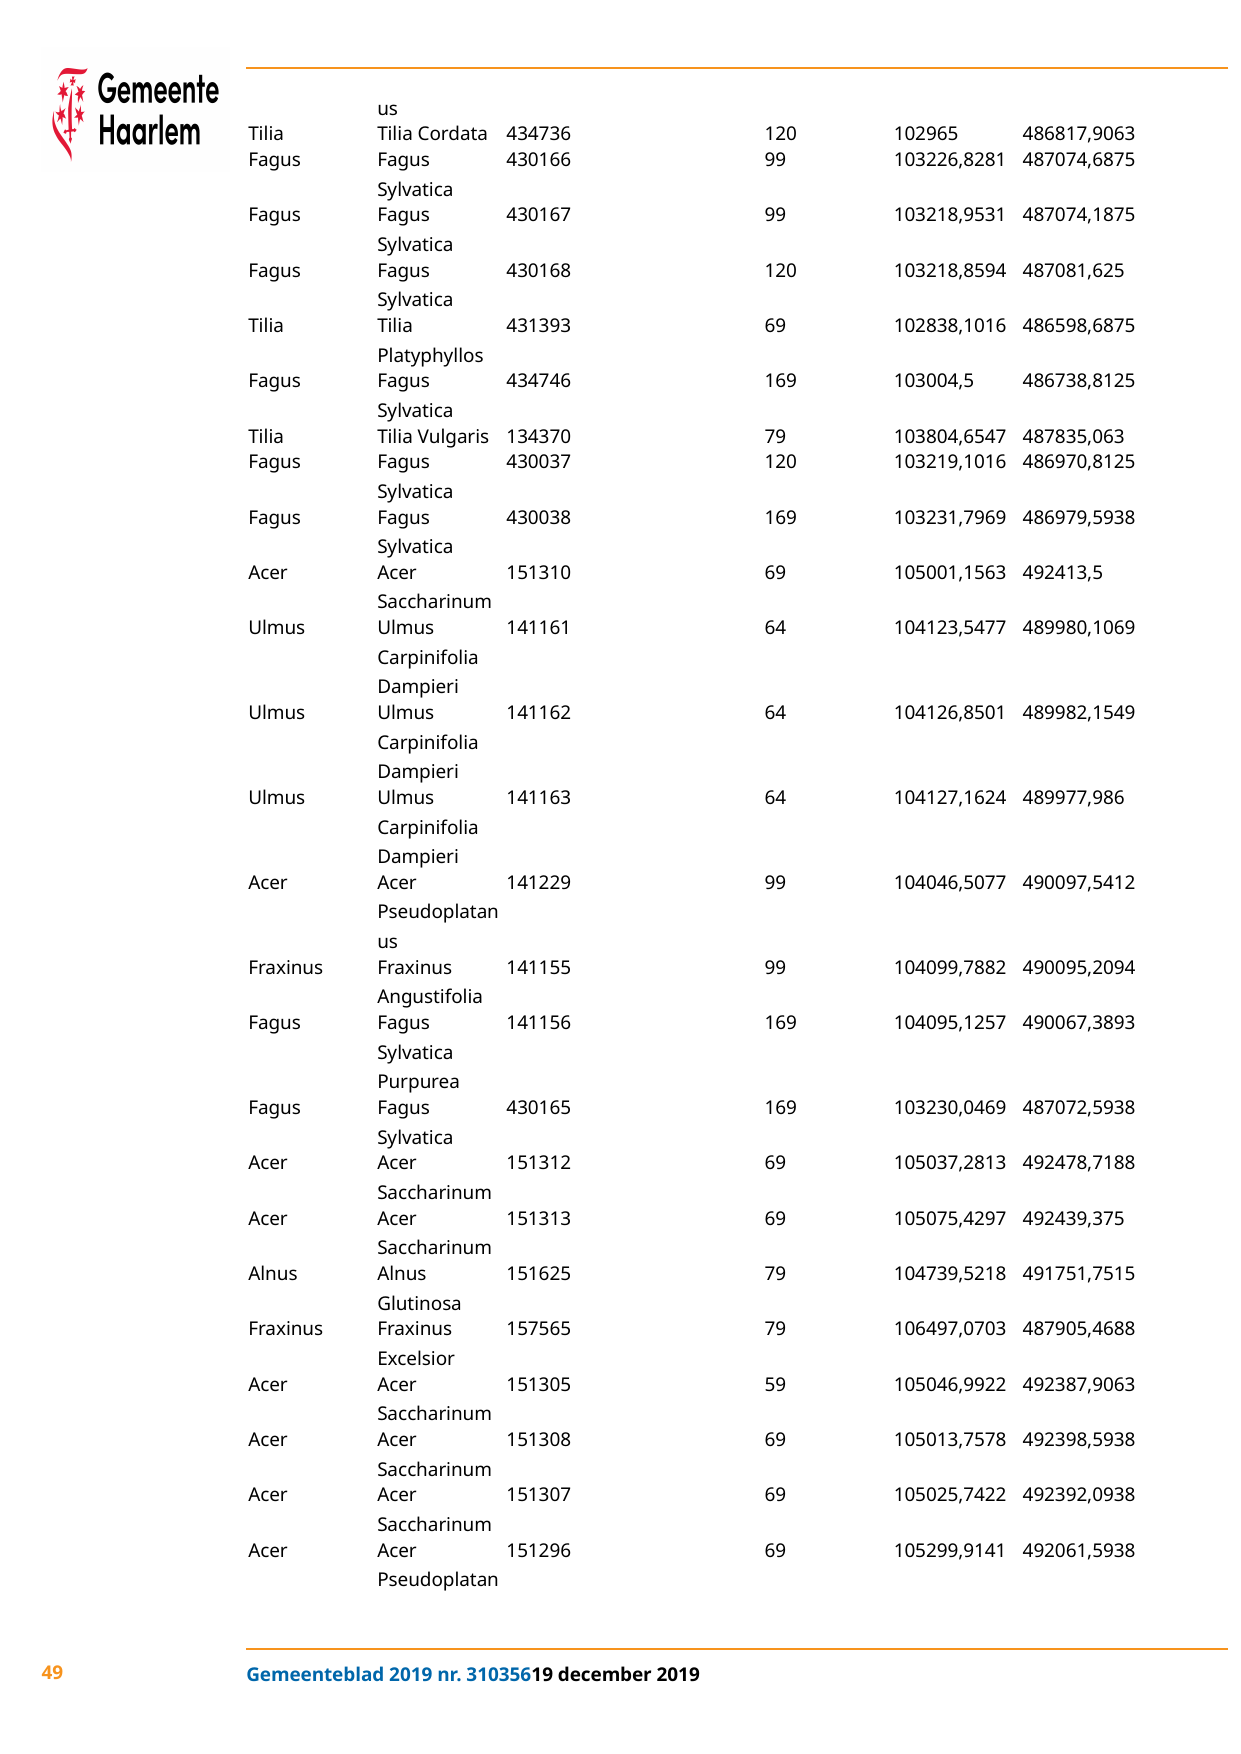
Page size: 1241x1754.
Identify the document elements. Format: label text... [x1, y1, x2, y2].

table_cell Acer [248, 869, 377, 954]
table_cell 102965 [894, 121, 1022, 146]
table_cell Fraxinus Angustifolia [377, 954, 506, 1009]
table_cell 141161 [506, 615, 635, 699]
table_cell 492398,5938 [1023, 1426, 1152, 1481]
table_cell Fagus Sylvatica [377, 504, 506, 559]
table_cell Ulmus [248, 784, 377, 869]
table_cell 79 [764, 423, 893, 448]
table_cell Fagus [248, 1009, 377, 1094]
table_cell Fagus [248, 146, 377, 202]
table_cell Fagus [248, 257, 377, 312]
table_cell Acer [248, 1537, 377, 1592]
table_cell [635, 1426, 764, 1481]
table_cell Ulmus [248, 699, 377, 784]
table_cell 491751,7515 [1023, 1260, 1152, 1316]
table_cell Tilia [248, 312, 377, 367]
table_cell 486817,9063 [1023, 121, 1152, 146]
table_cell Tilia [248, 423, 377, 448]
table_cell Fagus Sylvatica [377, 368, 506, 423]
table_cell 151310 [506, 559, 635, 614]
table_cell Ulmus Carpinifolia Dampieri [377, 699, 506, 784]
table_cell 79 [764, 1316, 893, 1371]
table_cell 151305 [506, 1371, 635, 1426]
table_cell 104739,5218 [894, 1260, 1022, 1316]
table_cell [635, 1371, 764, 1426]
table_cell 103004,5 [894, 368, 1022, 423]
table_cell [635, 121, 764, 146]
table_cell 105025,7422 [894, 1481, 1022, 1537]
table_cell 487074,6875 [1023, 146, 1152, 202]
table_cell 169 [764, 504, 893, 559]
table_cell [635, 257, 764, 312]
table_cell 103226,8281 [894, 146, 1022, 202]
picture [41, 47, 231, 172]
table_cell [248, 95, 377, 121]
table_cell 492478,7188 [1023, 1150, 1152, 1205]
table_cell 104123,5477 [894, 615, 1022, 699]
table_cell 141229 [506, 869, 635, 954]
table_cell 486979,5938 [1023, 504, 1152, 559]
table_cell [635, 699, 764, 784]
table_cell [635, 559, 764, 614]
table_cell 64 [764, 784, 893, 869]
table_cell [635, 1150, 764, 1205]
table_cell 141163 [506, 784, 635, 869]
table_cell Ulmus Carpinifolia Dampieri [377, 615, 506, 699]
table_cell [635, 146, 764, 202]
table_cell [635, 368, 764, 423]
table_cell Acer Saccharinum [377, 1426, 506, 1481]
table_cell Fagus [248, 449, 377, 504]
table_cell [506, 95, 635, 121]
table_cell Fraxinus [248, 954, 377, 1009]
table_cell 430168 [506, 257, 635, 312]
table_cell 489980,1069 [1023, 615, 1152, 699]
table_cell Fagus Sylvatica Purpurea [377, 1009, 506, 1094]
table_cell Acer Saccharinum [377, 1150, 506, 1205]
table_cell 104095,1257 [894, 1009, 1022, 1094]
table_cell Alnus Glutinosa [377, 1260, 506, 1316]
table_cell 169 [764, 368, 893, 423]
table_cell 489977,986 [1023, 784, 1152, 869]
table_cell 490067,3893 [1023, 1009, 1152, 1094]
table_cell 141162 [506, 699, 635, 784]
table_cell 120 [764, 257, 893, 312]
table_cell 141155 [506, 954, 635, 1009]
table_cell [635, 423, 764, 448]
table_cell 104126,8501 [894, 699, 1022, 784]
table_cell 106497,0703 [894, 1316, 1022, 1371]
table_cell 151296 [506, 1537, 635, 1592]
table_cell Tilia Vulgaris [377, 423, 506, 448]
table_cell Fagus [248, 202, 377, 257]
table_cell 69 [764, 1205, 893, 1260]
table_cell [635, 1260, 764, 1316]
table_cell Acer Pseudoplatan [377, 1537, 506, 1592]
table_cell Tilia [248, 121, 377, 146]
table_cell 141156 [506, 1009, 635, 1094]
table_cell 69 [764, 559, 893, 614]
table_cell [764, 95, 893, 121]
table_cell [635, 615, 764, 699]
table_cell 492392,0938 [1023, 1481, 1152, 1537]
table_cell Acer [248, 1481, 377, 1537]
table_cell [635, 95, 764, 121]
table_cell Acer Saccharinum [377, 1205, 506, 1260]
table_cell 487072,5938 [1023, 1094, 1152, 1149]
table_cell 486738,8125 [1023, 368, 1152, 423]
table_cell [635, 504, 764, 559]
table_cell 434736 [506, 121, 635, 146]
table_cell [894, 95, 1022, 121]
table_cell 69 [764, 1150, 893, 1205]
table_cell 105037,2813 [894, 1150, 1022, 1205]
table_cell Fraxinus Excelsior [377, 1316, 506, 1371]
table_cell [635, 202, 764, 257]
table_cell 489982,1549 [1023, 699, 1152, 784]
table_cell 103804,6547 [894, 423, 1022, 448]
table_cell 103231,7969 [894, 504, 1022, 559]
table_cell Fagus [248, 504, 377, 559]
table_cell 492061,5938 [1023, 1537, 1152, 1592]
table_cell 169 [764, 1094, 893, 1149]
table_cell Acer [248, 1150, 377, 1205]
table_cell Acer [248, 559, 377, 614]
table_cell 64 [764, 615, 893, 699]
table_cell 105075,4297 [894, 1205, 1022, 1260]
table_cell 99 [764, 954, 893, 1009]
table_cell 105299,9141 [894, 1537, 1022, 1592]
table_cell Fraxinus [248, 1316, 377, 1371]
table_cell 492413,5 [1023, 559, 1152, 614]
table_cell 69 [764, 1481, 893, 1537]
table_cell [635, 1537, 764, 1592]
table_cell 157565 [506, 1316, 635, 1371]
table_cell Ulmus [248, 615, 377, 699]
table_cell 430167 [506, 202, 635, 257]
table_cell [635, 1094, 764, 1149]
table_cell Ulmus Carpinifolia Dampieri [377, 784, 506, 869]
table_cell Alnus [248, 1260, 377, 1316]
table_cell 103218,8594 [894, 257, 1022, 312]
table_cell [635, 312, 764, 367]
table_cell 134370 [506, 423, 635, 448]
table_cell 490095,2094 [1023, 954, 1152, 1009]
table_cell 486970,8125 [1023, 449, 1152, 504]
table_cell [1023, 95, 1152, 121]
table_cell 151308 [506, 1426, 635, 1481]
table_cell 102838,1016 [894, 312, 1022, 367]
table_cell 487835,063 [1023, 423, 1152, 448]
table_cell 105001,1563 [894, 559, 1022, 614]
table_cell Acer Pseudoplatanus [377, 869, 506, 954]
table_cell 69 [764, 312, 893, 367]
table_cell 151312 [506, 1150, 635, 1205]
table_cell 431393 [506, 312, 635, 367]
table_cell 151313 [506, 1205, 635, 1260]
table_cell [635, 449, 764, 504]
table_cell 69 [764, 1426, 893, 1481]
table_cell 151307 [506, 1481, 635, 1537]
table_cell Fagus Sylvatica [377, 257, 506, 312]
table_cell Acer [248, 1371, 377, 1426]
table_cell 492439,375 [1023, 1205, 1152, 1260]
table_cell 79 [764, 1260, 893, 1316]
table_cell Acer Saccharinum [377, 559, 506, 614]
table_cell Fagus Sylvatica [377, 202, 506, 257]
table_cell 99 [764, 202, 893, 257]
table_cell 104127,1624 [894, 784, 1022, 869]
table_cell 492387,9063 [1023, 1371, 1152, 1426]
table_cell us [377, 95, 506, 121]
table_cell Fagus Sylvatica [377, 146, 506, 202]
table_cell 169 [764, 1009, 893, 1094]
table_cell [635, 1009, 764, 1094]
table_cell 64 [764, 699, 893, 784]
table_cell 120 [764, 121, 893, 146]
table_cell 487905,4688 [1023, 1316, 1152, 1371]
table_cell 430038 [506, 504, 635, 559]
table_cell 69 [764, 1537, 893, 1592]
table_cell 434746 [506, 368, 635, 423]
table_cell Acer Saccharinum [377, 1481, 506, 1537]
table_cell [635, 1205, 764, 1260]
table_cell 59 [764, 1371, 893, 1426]
table_cell 104046,5077 [894, 869, 1022, 954]
table_cell Acer [248, 1426, 377, 1481]
table_cell [635, 1481, 764, 1537]
table_cell 430037 [506, 449, 635, 504]
table_cell 490097,5412 [1023, 869, 1152, 954]
table_cell 430166 [506, 146, 635, 202]
table_cell [635, 869, 764, 954]
table_cell [635, 784, 764, 869]
table_cell Acer [248, 1205, 377, 1260]
table_cell Acer Saccharinum [377, 1371, 506, 1426]
table_cell 103219,1016 [894, 449, 1022, 504]
table_cell Fagus [248, 1094, 377, 1149]
table_cell [635, 954, 764, 1009]
table_cell 151625 [506, 1260, 635, 1316]
table_cell Fagus [248, 368, 377, 423]
table_cell [635, 1316, 764, 1371]
table_cell 105013,7578 [894, 1426, 1022, 1481]
table_cell Fagus Sylvatica [377, 1094, 506, 1149]
table_cell 430165 [506, 1094, 635, 1149]
table_cell 120 [764, 449, 893, 504]
table_cell 103218,9531 [894, 202, 1022, 257]
table_cell Tilia Cordata [377, 121, 506, 146]
table_cell 99 [764, 146, 893, 202]
table_cell 104099,7882 [894, 954, 1022, 1009]
table_cell 487081,625 [1023, 257, 1152, 312]
table_cell 486598,6875 [1023, 312, 1152, 367]
table_cell 487074,1875 [1023, 202, 1152, 257]
table_cell Fagus Sylvatica [377, 449, 506, 504]
table_cell 99 [764, 869, 893, 954]
table_cell 105046,9922 [894, 1371, 1022, 1426]
table_cell Tilia Platyphyllos [377, 312, 506, 367]
table_cell 103230,0469 [894, 1094, 1022, 1149]
